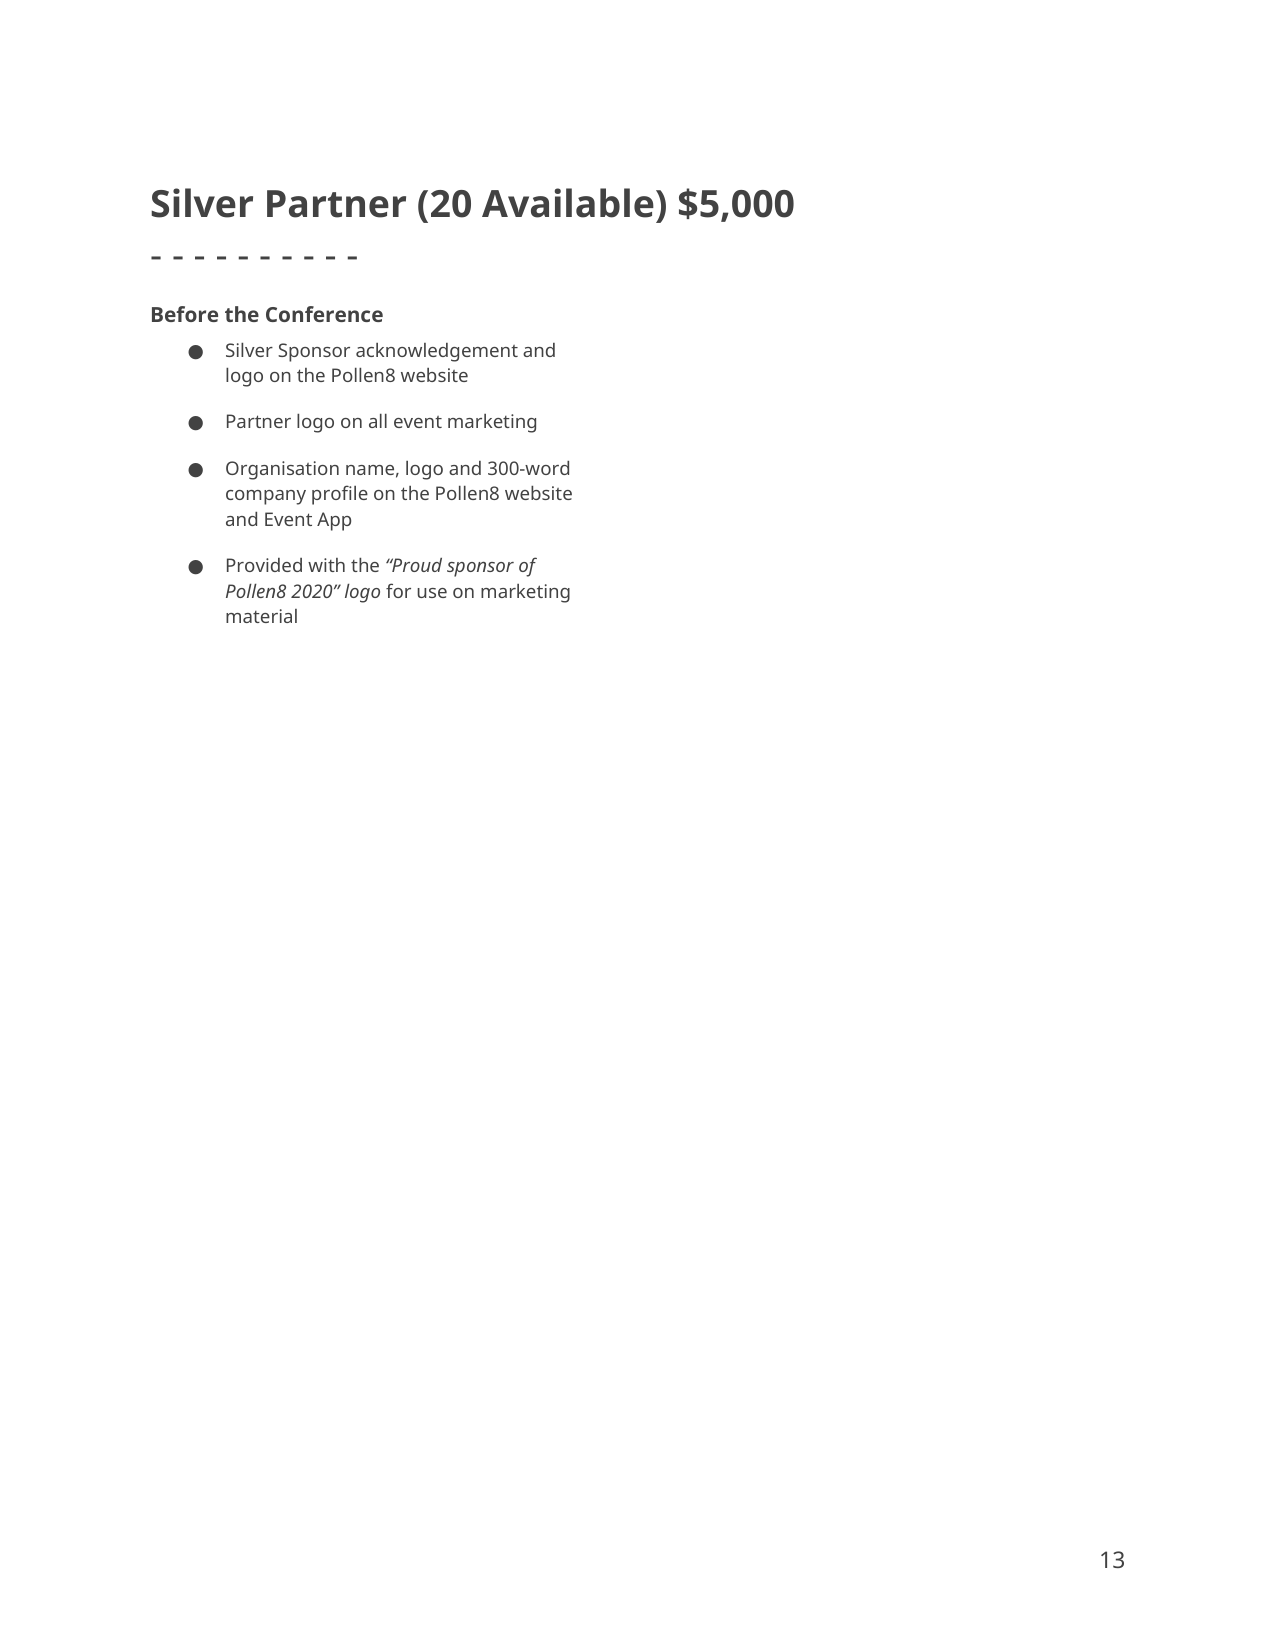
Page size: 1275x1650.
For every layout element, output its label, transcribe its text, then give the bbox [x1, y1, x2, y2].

list Organisation name, logo and 300-word company profile on the Pollen8 website and Event App [187, 455, 600, 532]
list Provided with the “Proud sponsor of Pollen8 2020” logo for use on marketing material [187, 552, 600, 629]
text Before the Conference [150, 300, 1125, 328]
list Partner logo on all event marketing [187, 409, 600, 434]
text - - - - - - - - - - [150, 228, 1125, 279]
subtitle Silver Partner (20 Available) $5,000 [150, 177, 1125, 228]
list Silver Sponsor acknowledgement and logo on the Pollen8 website [187, 337, 600, 388]
